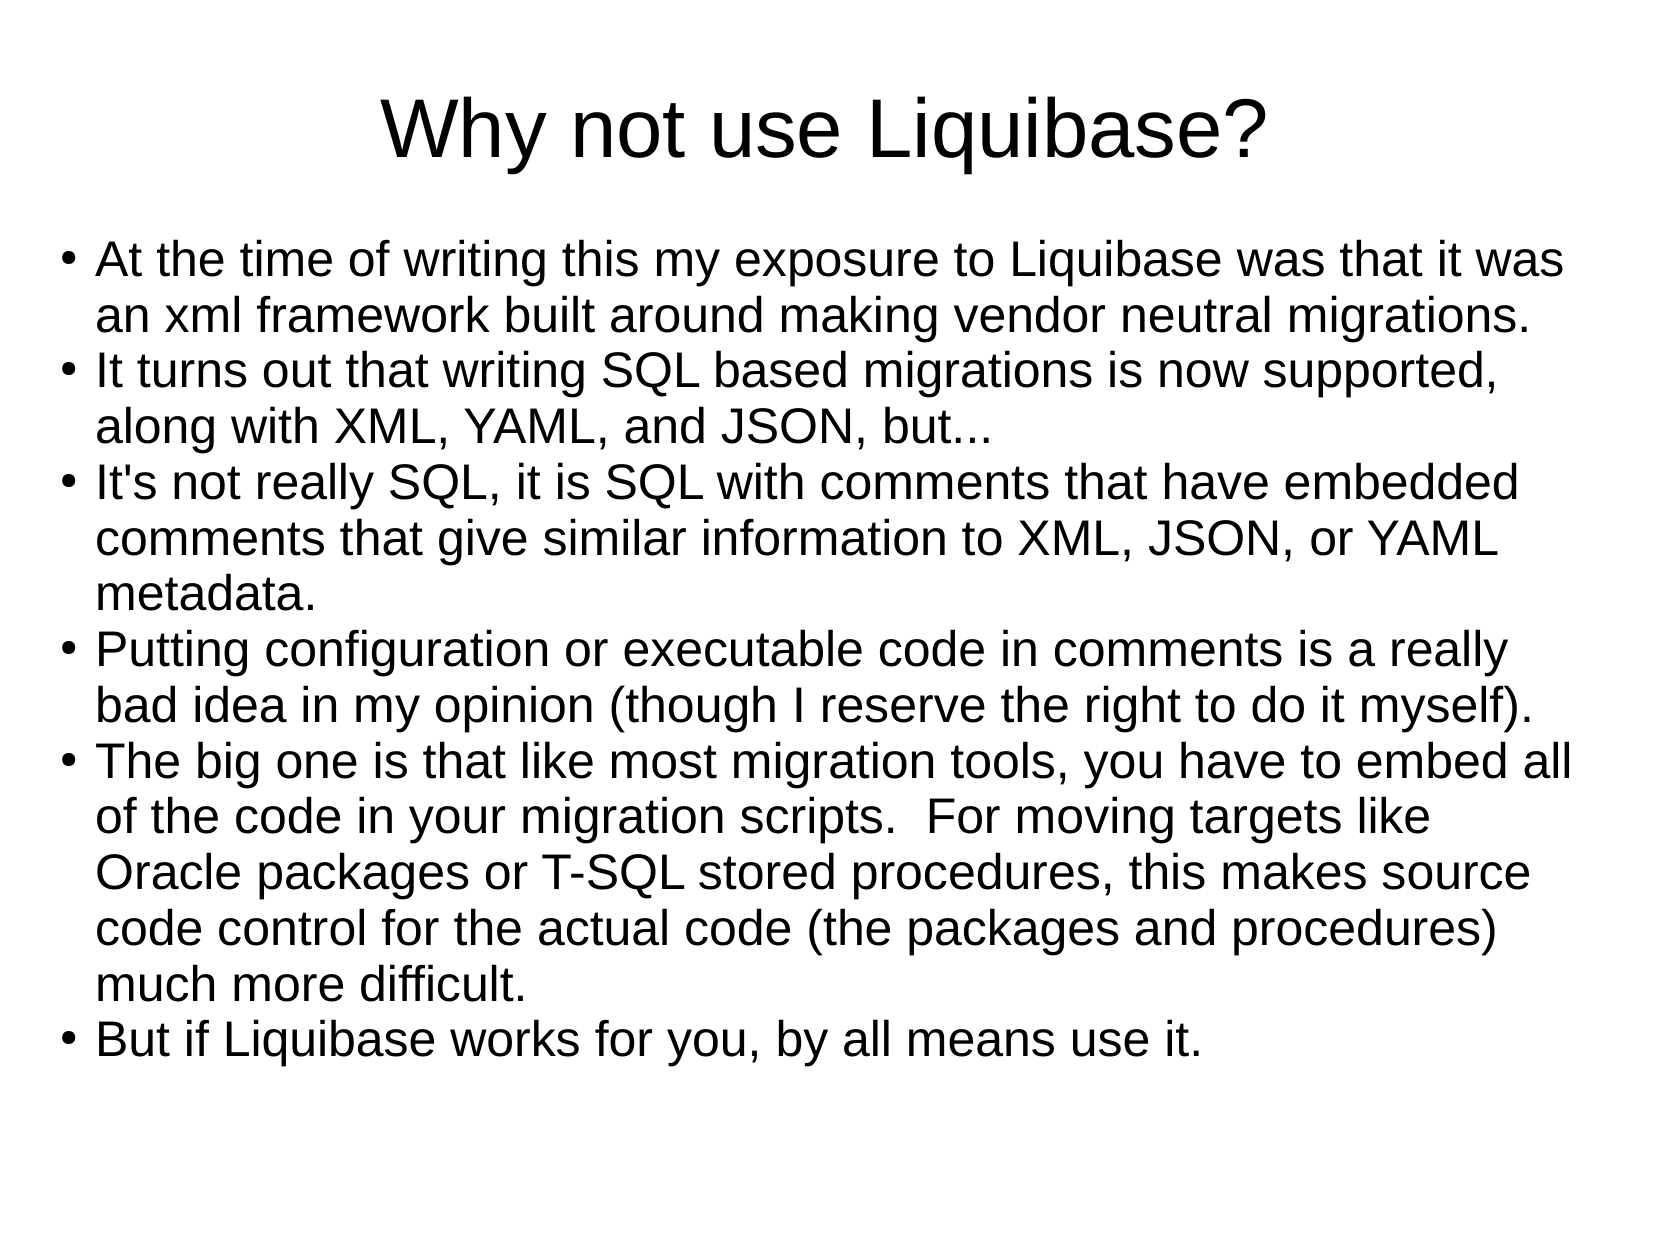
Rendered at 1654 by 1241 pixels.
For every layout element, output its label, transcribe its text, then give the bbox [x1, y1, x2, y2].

text_box Why not use Liquibase? At the time of writing this my exposure to Liquibase was that it was an xml framework built around making vendor neutral migrations. It turns out that writing SQL based migrations is now supported, along with XML, YAML, and JSON, but... It's not really SQL, it is SQL with comments that have embedded comments that give similar information to XML, JSON, or YAML metadata. Putting configuration or executable code in comments is a really bad idea in my opinion (though I reserve the right to do it myself). The big one is that like most migration tools, you have to embed all of the code in your migration scripts. For moving targets like Oracle packages or T-SQL stored procedures, this makes source code control for the actual code (the packages and procedures) much more difficult. But if Liquibase works for you, by all means use it. [45, 75, 1606, 1171]
